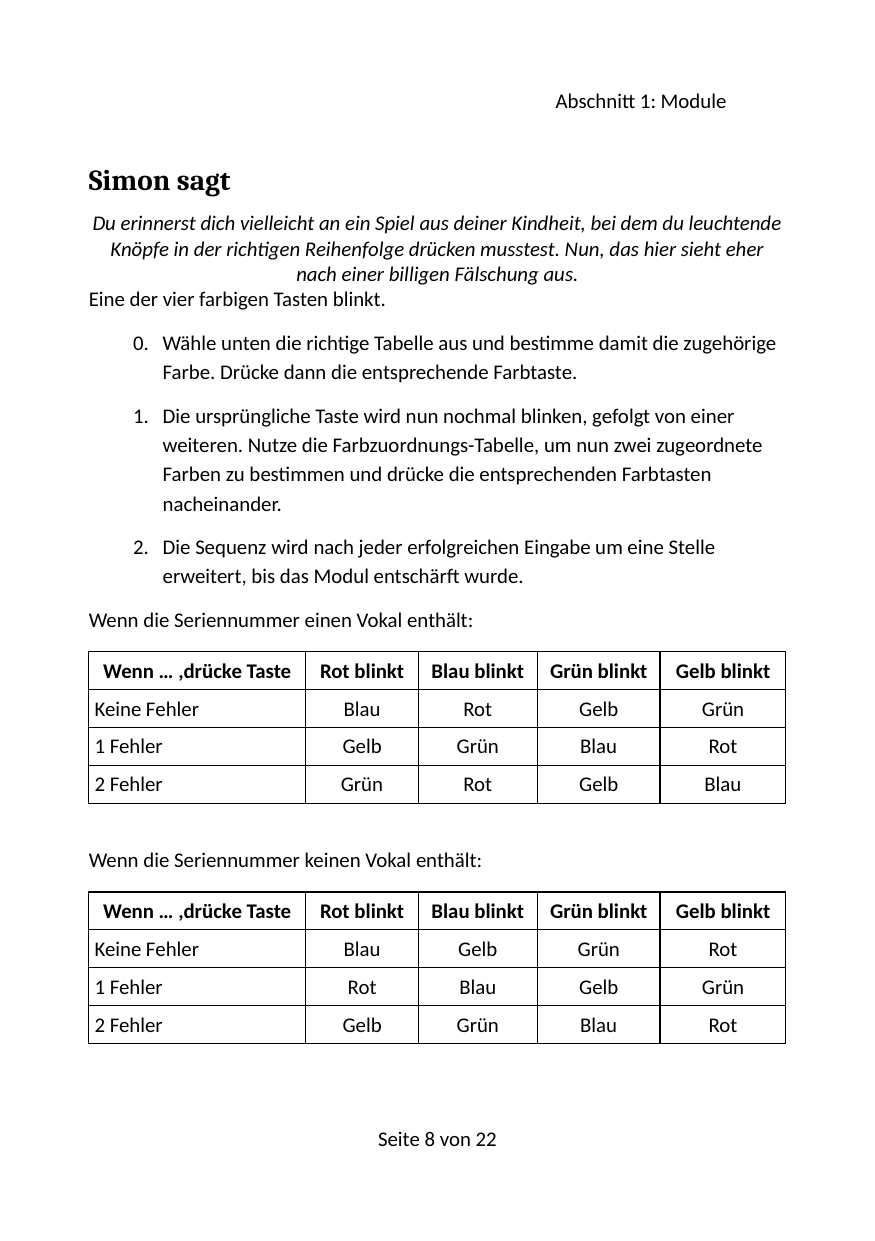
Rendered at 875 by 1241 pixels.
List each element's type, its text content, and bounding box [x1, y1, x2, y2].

table_cell Grün [419, 1006, 537, 1043]
table_header Grün blinkt [538, 652, 659, 689]
table_cell Rot [306, 968, 418, 1005]
table_cell Gelb [306, 728, 418, 765]
table_cell 2 Fehler [89, 1006, 305, 1043]
table_header Rot blinkt [306, 893, 418, 929]
table_cell Grün [661, 690, 785, 727]
table_header Gelb blinkt [661, 652, 785, 689]
table_cell Grün [419, 728, 537, 765]
table_cell Keine Fehler [89, 930, 305, 967]
table_cell Rot [419, 690, 537, 727]
list Wähle unten die richtige Tabelle aus und bestimme damit die zugehörige Farbe. Drücke dann die entsprechende Farbtaste. [133, 330, 786, 385]
table_cell Gelb [538, 968, 659, 1005]
table_cell Grün [306, 766, 418, 803]
table_cell Gelb [538, 690, 659, 727]
table_cell Rot [419, 766, 537, 803]
table_cell Blau [419, 968, 537, 1005]
table_cell 1 Fehler [89, 728, 305, 765]
table_cell 1 Fehler [89, 968, 305, 1005]
table_cell Keine Fehler [89, 690, 305, 727]
list Die ursprüngliche Taste wird nun nochmal blinken, gefolgt von einer weiteren. Nutze die Farbzuordnungs-Tabelle, um nun zwei zugeordnete Farben zu bestimmen und drücke die entsprechenden Farbtasten nacheinander. [133, 403, 786, 516]
table_cell Gelb [306, 1006, 418, 1043]
table_cell Blau [306, 690, 418, 727]
list Die Sequenz wird nach jeder erfolgreichen Eingabe um eine Stelle erweitert, bis das Modul entschärft wurde. [133, 534, 786, 589]
table_header Wenn … ,drücke Taste [89, 652, 305, 689]
table_cell 2 Fehler [89, 766, 305, 803]
table_cell Blau [538, 728, 659, 765]
table_header Grün blinkt [538, 893, 659, 929]
table_cell Rot [661, 728, 785, 765]
text Wenn die Seriennummer einen Vokal enthält: [88, 607, 786, 633]
table_cell Grün [661, 968, 785, 1005]
table_cell Gelb [419, 930, 537, 967]
subtitle Simon sagt [88, 164, 786, 198]
text Du erinnerst dich vielleicht an ein Spiel aus deiner Kindheit, bei dem du leuchtende Knöpfe in der richtigen Reihenfolge drücken musstest. Nun, das hier sieht eher nach einer billigen Fälschung aus. [88, 210, 786, 287]
table_cell Blau [306, 930, 418, 967]
table_header Gelb blinkt [661, 893, 785, 929]
text Wenn die Seriennummer keinen Vokal enthält: [88, 848, 786, 873]
table_cell Grün [538, 930, 659, 967]
table_header Blau blinkt [419, 893, 537, 929]
table_cell Blau [661, 766, 785, 803]
table_cell Gelb [538, 766, 659, 803]
table_cell Blau [538, 1006, 659, 1043]
table_header Wenn … ,drücke Taste [89, 893, 305, 929]
table_cell Rot [661, 1006, 785, 1043]
text Eine der vier farbigen Tasten blinkt. [88, 287, 786, 312]
table_header Blau blinkt [419, 652, 537, 689]
table_cell Rot [661, 930, 785, 967]
table_header Rot blinkt [306, 652, 418, 689]
